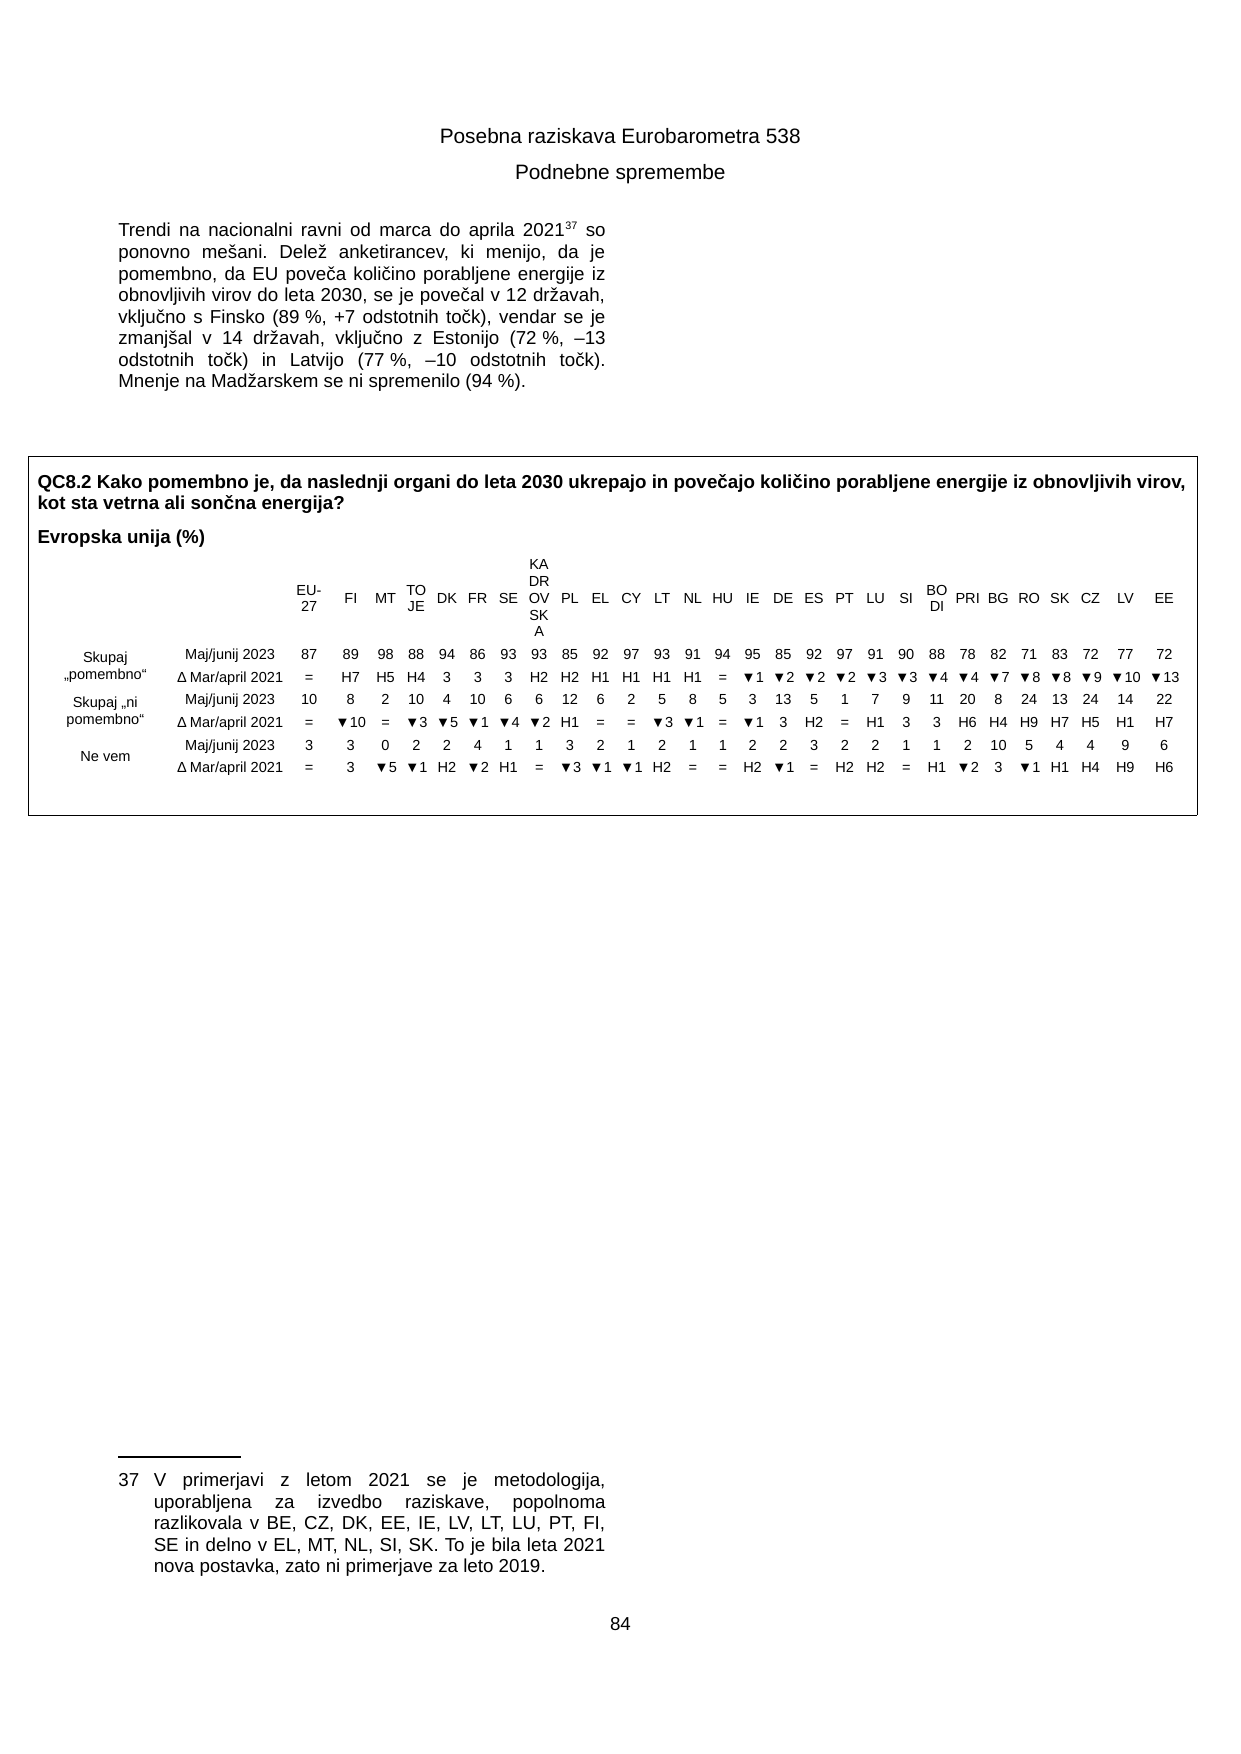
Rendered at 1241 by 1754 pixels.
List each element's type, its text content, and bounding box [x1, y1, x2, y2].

table_header PRI [952, 553, 983, 643]
table_cell 10 [462, 688, 493, 711]
table_cell ▼4 [921, 665, 952, 688]
table_header DE [768, 553, 798, 643]
table_cell 10 [401, 688, 431, 711]
table_cell 1 [493, 733, 523, 756]
table_header [173, 553, 287, 643]
table_header EE [1145, 553, 1183, 643]
table_cell 1 [829, 688, 860, 711]
table_cell 2 [585, 733, 616, 756]
table_cell 5 [708, 688, 737, 711]
table_cell Maj/junij 2023 [173, 643, 287, 665]
table_cell 86 [462, 643, 493, 665]
table_cell 2 [860, 733, 891, 756]
table_header [37, 553, 173, 643]
table_cell 6 [585, 688, 616, 711]
table_cell 3 [331, 733, 370, 756]
table_cell ▼10 [331, 711, 370, 733]
table_cell = [708, 756, 737, 778]
table_cell 95 [737, 643, 768, 665]
table_cell 24 [1014, 688, 1044, 711]
table_cell 5 [646, 688, 677, 711]
table_cell ▼2 [524, 711, 554, 733]
table_cell Δ Mar/april 2021 [173, 665, 287, 688]
table_cell ▼8 [1014, 665, 1044, 688]
table_cell 3 [331, 756, 370, 778]
table_cell ▼1 [401, 756, 431, 778]
table_header BODI [921, 553, 952, 643]
table_cell Н2 [799, 711, 829, 733]
table_header IE [737, 553, 768, 643]
table_cell ▼1 [585, 756, 616, 778]
table_header MT [370, 553, 401, 643]
table_cell 2 [370, 688, 401, 711]
table_cell 12 [554, 688, 585, 711]
table_cell 3 [921, 711, 952, 733]
table_cell Maj/junij 2023 [173, 733, 287, 756]
table_cell 85 [768, 643, 798, 665]
table_cell 2 [768, 733, 798, 756]
table_cell Н2 [524, 665, 554, 688]
table_cell Н2 [860, 756, 891, 778]
table_cell 92 [799, 643, 829, 665]
table_cell Н4 [401, 665, 431, 688]
table_header LV [1106, 553, 1144, 643]
table_cell 3 [431, 665, 462, 688]
table_header ES [799, 553, 829, 643]
table_cell 2 [737, 733, 768, 756]
table_cell 83 [1044, 643, 1075, 665]
table_cell 24 [1075, 688, 1106, 711]
table_cell 94 [708, 643, 737, 665]
table_cell 5 [799, 688, 829, 711]
table_cell ▼1 [737, 711, 768, 733]
table_cell Н1 [554, 711, 585, 733]
table_cell 14 [1106, 688, 1144, 711]
table_cell ▼8 [1044, 665, 1075, 688]
table_cell = [287, 665, 331, 688]
table_cell 2 [952, 733, 983, 756]
table_header BG [983, 553, 1013, 643]
table_header CZ [1075, 553, 1106, 643]
table_cell 9 [1106, 733, 1144, 756]
table_cell Н7 [1044, 711, 1075, 733]
table_cell Н2 [737, 756, 768, 778]
table_cell 94 [431, 643, 462, 665]
text V primerjavi z letom 2021 se je metodologija, uporabljena za izvedbo raziskave, popolnoma razlikovala v BE, CZ, DK, EE, IE, LV, LT, LU, PT, FI, SE in delno v EL, MT, NL, SI, SK. To je bila leta 2021 nova postavka, zato ni primerjave za leto 2019. [118, 1469, 605, 1577]
table_cell 3 [768, 711, 798, 733]
table_header CY [616, 553, 646, 643]
table_cell 2 [431, 733, 462, 756]
table_cell 8 [331, 688, 370, 711]
table_cell 10 [287, 688, 331, 711]
table_cell 20 [952, 688, 983, 711]
table_header LT [646, 553, 677, 643]
table_cell 92 [585, 643, 616, 665]
table_cell Н1 [493, 756, 523, 778]
table_cell = [616, 711, 646, 733]
table_cell Н6 [1145, 756, 1183, 778]
table_cell ▼3 [860, 665, 891, 688]
table_cell Н5 [1075, 711, 1106, 733]
table_cell 4 [1044, 733, 1075, 756]
table_header PL [554, 553, 585, 643]
table_header LU [860, 553, 891, 643]
table_header SI [891, 553, 921, 643]
table_cell 93 [493, 643, 523, 665]
table_cell 7 [860, 688, 891, 711]
table_cell ▼2 [799, 665, 829, 688]
table_cell Н6 [952, 711, 983, 733]
table_cell 78 [952, 643, 983, 665]
table_cell Н9 [1014, 711, 1044, 733]
table_cell = [287, 756, 331, 778]
table_cell 22 [1145, 688, 1183, 711]
table_cell Н7 [331, 665, 370, 688]
table_cell ▼2 [829, 665, 860, 688]
table_cell 2 [401, 733, 431, 756]
table_cell ▼4 [952, 665, 983, 688]
table_cell Skupaj „ni pomembno“ [37, 688, 173, 733]
table_cell 3 [287, 733, 331, 756]
table_cell 93 [524, 643, 554, 665]
table_cell ▼3 [401, 711, 431, 733]
table_cell 82 [983, 643, 1013, 665]
table_cell Н1 [921, 756, 952, 778]
table_cell 77 [1106, 643, 1144, 665]
table_cell Н1 [1044, 756, 1075, 778]
table_cell Н1 [646, 665, 677, 688]
table_cell 87 [287, 643, 331, 665]
table_cell ▼1 [1014, 756, 1044, 778]
table_cell 98 [370, 643, 401, 665]
table_cell 5 [1014, 733, 1044, 756]
table_cell = [524, 756, 554, 778]
table_cell 2 [616, 688, 646, 711]
table_cell 6 [493, 688, 523, 711]
table_header NL [677, 553, 708, 643]
table_cell 6 [1145, 733, 1183, 756]
table_cell Skupaj „pomembno“ [37, 643, 173, 688]
table_cell Н1 [585, 665, 616, 688]
table_cell Н1 [616, 665, 646, 688]
table_cell 88 [401, 643, 431, 665]
table_cell 3 [554, 733, 585, 756]
table_cell = [829, 711, 860, 733]
table_cell 4 [462, 733, 493, 756]
table_cell 3 [737, 688, 768, 711]
table_cell ▼4 [493, 711, 523, 733]
table_header FI [331, 553, 370, 643]
table_cell 93 [646, 643, 677, 665]
table_cell 10 [983, 733, 1013, 756]
table_cell = [677, 756, 708, 778]
table_cell 91 [677, 643, 708, 665]
table_header EL [585, 553, 616, 643]
table_cell 88 [921, 643, 952, 665]
table_cell ▼1 [768, 756, 798, 778]
table_cell ▼1 [616, 756, 646, 778]
table_header FR [462, 553, 493, 643]
table_header HU [708, 553, 737, 643]
table_cell 1 [677, 733, 708, 756]
table_header DK [431, 553, 462, 643]
table_cell Н9 [1106, 756, 1144, 778]
table_cell Н7 [1145, 711, 1183, 733]
table_cell Н1 [860, 711, 891, 733]
table_cell ▼5 [370, 756, 401, 778]
table_cell Н1 [1106, 711, 1144, 733]
table_cell 97 [829, 643, 860, 665]
table_cell 85 [554, 643, 585, 665]
table_header KADROVSKA [524, 553, 554, 643]
table_cell 2 [646, 733, 677, 756]
table_cell 89 [331, 643, 370, 665]
table_cell 72 [1075, 643, 1106, 665]
table_cell = [708, 711, 737, 733]
table_cell ▼3 [554, 756, 585, 778]
table_header EU-27 [287, 553, 331, 643]
table_cell 1 [524, 733, 554, 756]
table_cell 3 [799, 733, 829, 756]
table_cell 4 [1075, 733, 1106, 756]
table_cell 8 [677, 688, 708, 711]
table_cell 3 [983, 756, 1013, 778]
table_header PT [829, 553, 860, 643]
table_cell 6 [524, 688, 554, 711]
table_cell 1 [891, 733, 921, 756]
table_header TO JE [401, 553, 431, 643]
table_cell = [708, 665, 737, 688]
table_cell 72 [1145, 643, 1183, 665]
table_cell 90 [891, 643, 921, 665]
text QC8.2 Kako pomembno je, da naslednji organi do leta 2030 ukrepajo in povečajo količino porabljene energije iz obnovljivih virov, kot sta vetrna ali sončna energija? [37, 471, 1188, 514]
table_cell 1 [616, 733, 646, 756]
table_cell Н1 [677, 665, 708, 688]
table_cell 4 [431, 688, 462, 711]
table_cell 13 [768, 688, 798, 711]
table_cell ▼13 [1145, 665, 1183, 688]
table_cell Н2 [431, 756, 462, 778]
table_cell 1 [921, 733, 952, 756]
table_cell ▼5 [431, 711, 462, 733]
table_cell ▼1 [737, 665, 768, 688]
table_cell ▼1 [462, 711, 493, 733]
table_cell 1 [708, 733, 737, 756]
table_header RO [1014, 553, 1044, 643]
table_cell Δ Mar/april 2021 [173, 756, 287, 778]
table_cell Н4 [983, 711, 1013, 733]
table_cell Н2 [829, 756, 860, 778]
text Evropska unija (%) [37, 526, 1188, 547]
table_cell = [799, 756, 829, 778]
table_cell 3 [493, 665, 523, 688]
table_cell 13 [1044, 688, 1075, 711]
table_cell 3 [891, 711, 921, 733]
table_cell 11 [921, 688, 952, 711]
table_cell ▼1 [677, 711, 708, 733]
table_cell 0 [370, 733, 401, 756]
table_header SE [493, 553, 523, 643]
table_cell Н2 [646, 756, 677, 778]
table_cell = [287, 711, 331, 733]
table_cell 91 [860, 643, 891, 665]
table_cell Н2 [554, 665, 585, 688]
table_cell 9 [891, 688, 921, 711]
table_cell Maj/junij 2023 [173, 688, 287, 711]
table_cell 8 [983, 688, 1013, 711]
table_cell ▼10 [1106, 665, 1144, 688]
table_cell = [891, 756, 921, 778]
table_cell ▼3 [646, 711, 677, 733]
table_cell = [585, 711, 616, 733]
table_cell ▼3 [891, 665, 921, 688]
text Trendi na nacionalni ravni od marca do aprila 2021 so ponovno mešani. Delež anketirancev, ki menijo, da je pomembno, da EU poveča količino porabljene energije iz obnovljivih virov do leta 2030, se je povečal v 12 državah, vključno s Finsko (89 %, +7 odstotnih točk), vendar se je zmanjšal v 14 državah, vključno z Estonijo (72 %, –13 odstotnih točk) in Latvijo (77 %, –10 odstotnih točk). Mnenje na Madžarskem se ni spremenilo (94 %). [118, 219, 605, 392]
table_cell ▼2 [768, 665, 798, 688]
table_cell Ne vem [37, 733, 173, 778]
table_cell Н5 [370, 665, 401, 688]
table_header SK [1044, 553, 1075, 643]
table_cell ▼2 [462, 756, 493, 778]
table_cell = [370, 711, 401, 733]
table_cell ▼9 [1075, 665, 1106, 688]
table_cell 2 [829, 733, 860, 756]
table_cell 97 [616, 643, 646, 665]
table_cell 3 [462, 665, 493, 688]
table_cell ▼2 [952, 756, 983, 778]
table_cell 71 [1014, 643, 1044, 665]
table_cell ▼7 [983, 665, 1013, 688]
table_cell Н4 [1075, 756, 1106, 778]
table_cell Δ Mar/april 2021 [173, 711, 287, 733]
